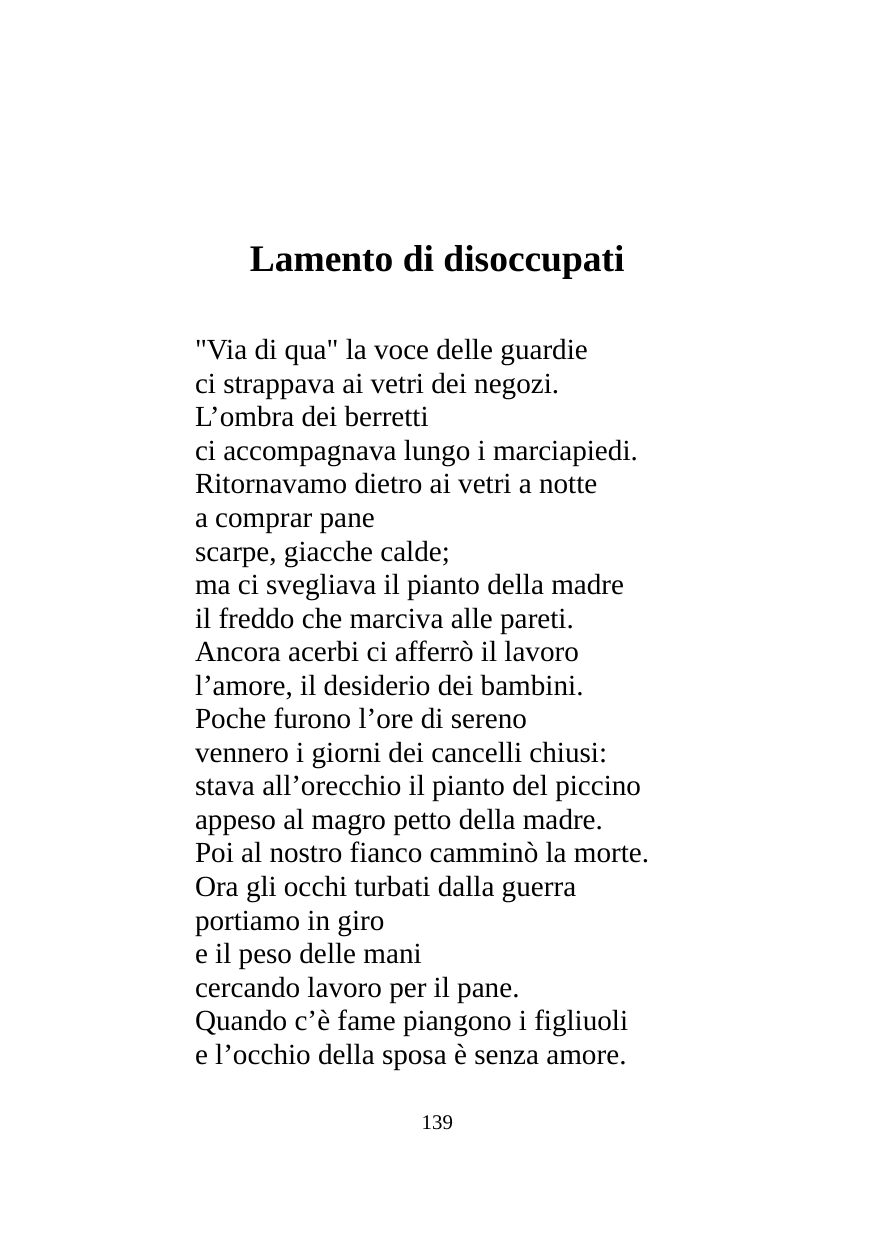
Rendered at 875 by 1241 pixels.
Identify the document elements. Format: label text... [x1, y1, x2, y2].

text "Via di qua" la voce delle guardie ci strappava ai vetri dei negozi. L’ombra dei berretti ci accompagnava lungo i marciapiedi. Ritornavamo dietro ai vetri a notte a comprar pane scarpe, giacche calde; ma ci svegliava il pianto della madre il freddo che marciva alle pareti. Ancora acerbi ci afferrò il lavoro l’amore, il desiderio dei bambini. Poche furono l’ore di sereno vennero i giorni dei cancelli chiusi: stava all’orecchio il pianto del piccino appeso al magro petto della madre. Poi al nostro fianco camminò la morte. Ora gli occhi turbati dalla guerra portiamo in giro e il peso delle mani cercando lavoro per il pane. Quando c’è fame piangono i figliuoli e l’occhio della sposa è senza amore. [195, 332, 768, 1070]
subtitle Lamento di disoccupati [106, 236, 768, 279]
